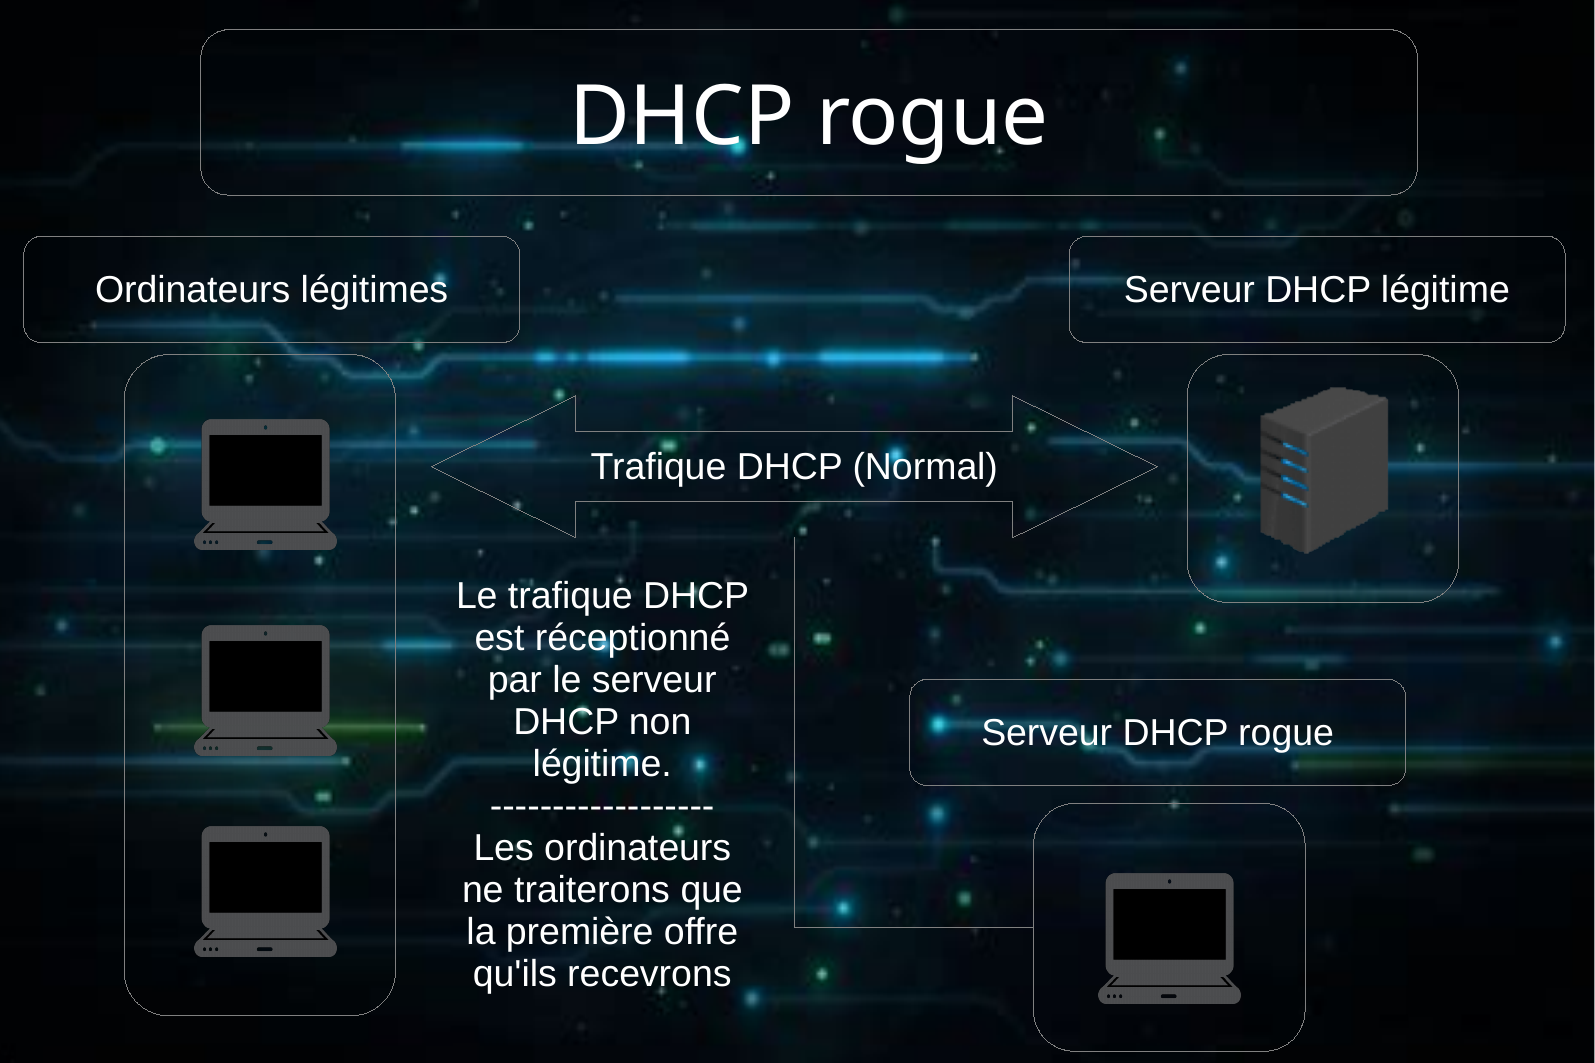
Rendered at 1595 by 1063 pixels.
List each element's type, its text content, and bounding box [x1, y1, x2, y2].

text_box Serveur DHCP légitime [1069, 236, 1566, 343]
text_box DHCP rogue [200, 29, 1418, 196]
text_box [1033, 803, 1306, 1052]
text_box [1187, 354, 1459, 603]
text_box Serveur DHCP rogue [909, 679, 1406, 786]
text_box Le trafique DHCP est réceptionné par le serveur DHCP non légitime. ------------------ Les ordinateurs ne traiterons que la première offre qu'ils recevrons [437, 566, 768, 1003]
picture [0, 0, 1595, 1063]
text_box Trafique DHCP (Normal) [431, 395, 1158, 538]
text_box Ordinateurs légitimes [23, 236, 520, 343]
text_box [124, 354, 396, 1016]
